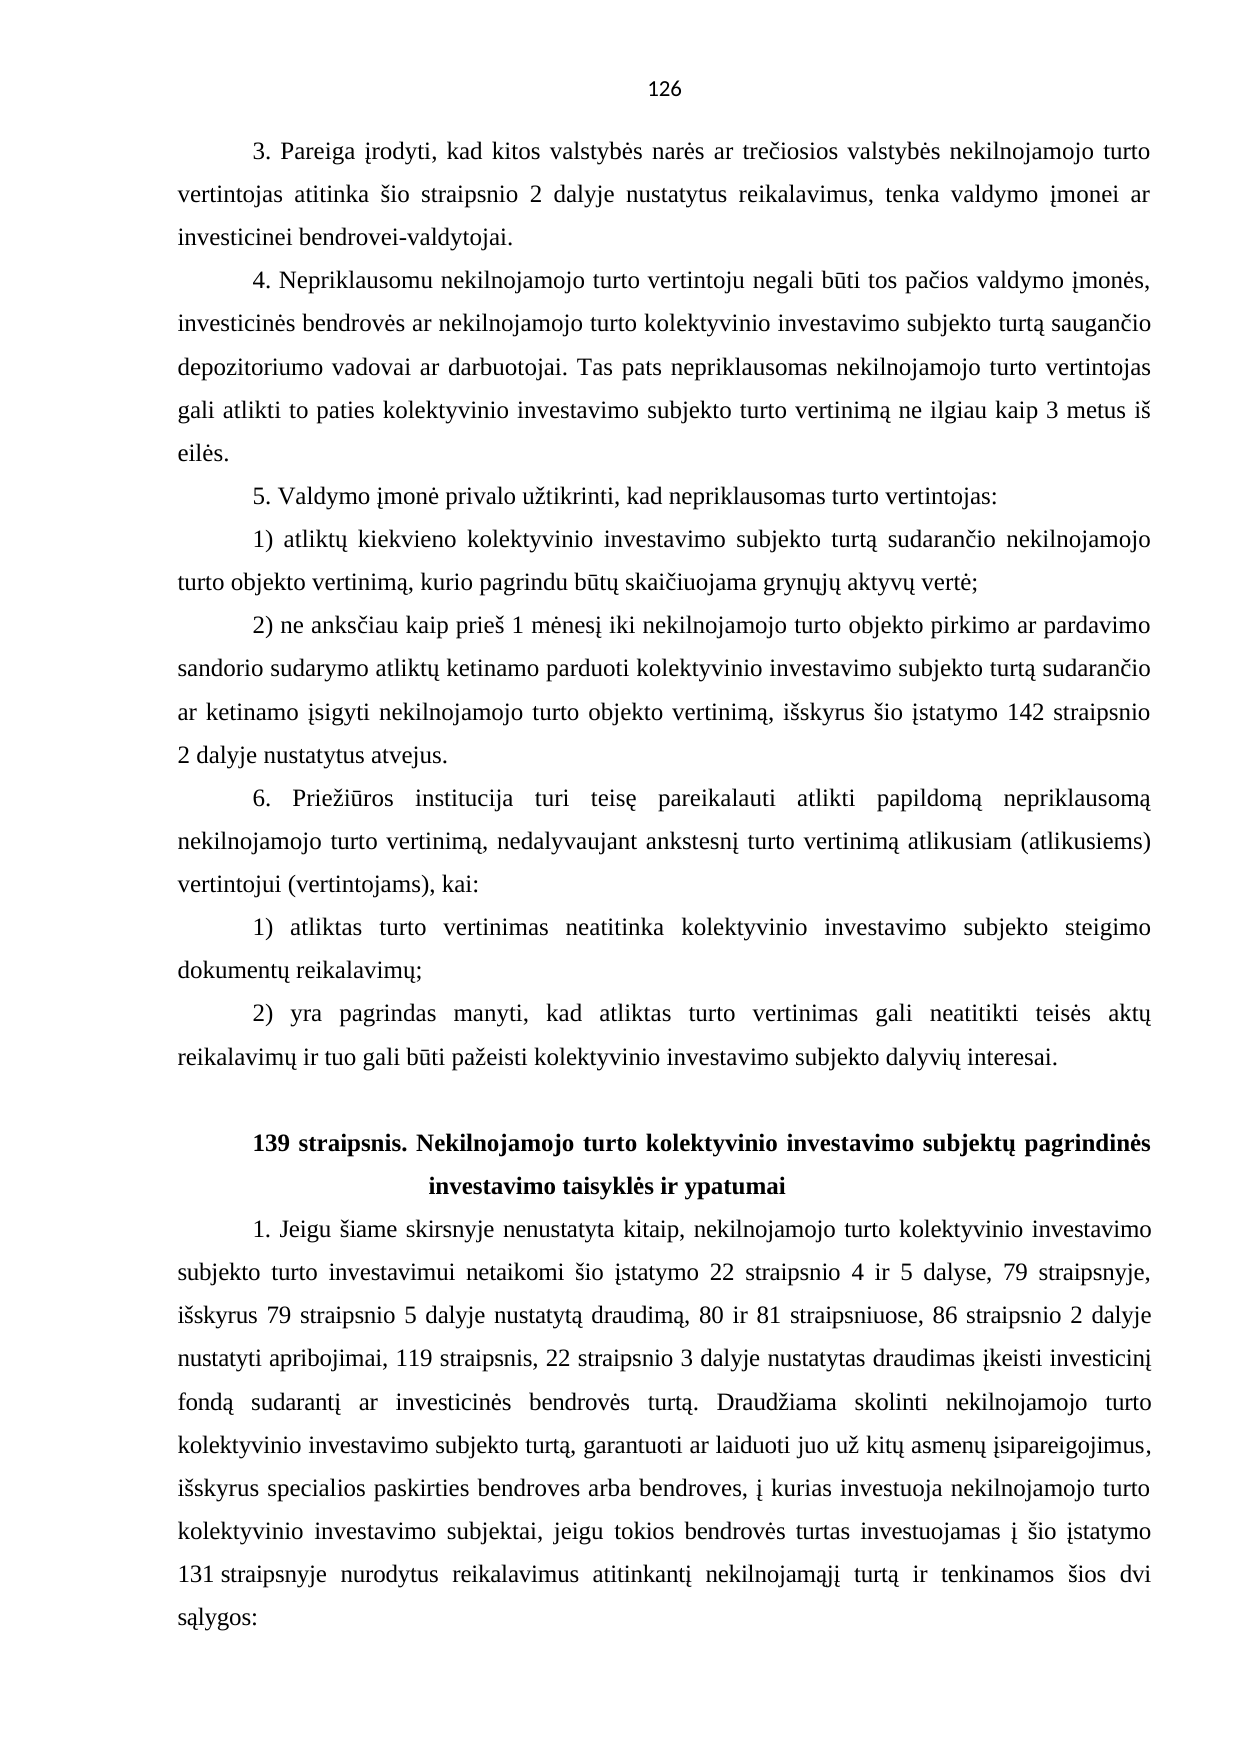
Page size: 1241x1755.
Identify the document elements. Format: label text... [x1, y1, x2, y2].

text 1. Jeigu šiame skirsnyje nenustatyta kitaip, nekilnojamojo turto kolektyvinio investavimo subjekto turto investavimui netaikomi šio įstatymo 22 straipsnio 4 ir 5 dalyse, 79 straipsnyje, išskyrus 79 straipsnio 5 dalyje nustatytą draudimą, 80 ir 81 straipsniuose, 86 straipsnio 2 dalyje nustatyti apribojimai, 119 straipsnis, 22 straipsnio 3 dalyje nustatytas draudimas įkeisti investicinį fondą sudarantį ar investicinės bendrovės turtą. Draudžiama skolinti nekilnojamojo turto kolektyvinio investavimo subjekto turtą, garantuoti ar laiduoti juo už kitų asmenų įsipareigojimus, išskyrus specialios paskirties bendroves arba bendroves, į kurias investuoja nekilnojamojo turto kolektyvinio investavimo subjektai, jeigu tokios bendrovės turtas investuojamas į šio įstatymo 131 straipsnyje nurodytus reikalavimus atitinkantį nekilnojamąjį turtą ir tenkinamos šios dvi sąlygos: [177, 1214, 1152, 1631]
text 5. Valdymo įmonė privalo užtikrinti, kad nepriklausomas turto vertintojas: [177, 481, 1152, 510]
text 6. Priežiūros institucija turi teisę pareikalauti atlikti papildomą nepriklausomą nekilnojamojo turto vertinimą, nedalyvaujant ankstesnį turto vertinimą atlikusiam (atlikusiems) vertintojui (vertintojams), kai: [177, 783, 1152, 898]
text 139 straipsnis. Nekilnojamojo turto kolektyvinio investavimo subjektų pagrindinės investavimo taisyklės ir ypatumai [252, 1128, 1152, 1200]
text 2) yra pagrindas manyti, kad atliktas turto vertinimas gali neatitikti teisės aktų reikalavimų ir tuo gali būti pažeisti kolektyvinio investavimo subjekto dalyvių interesai. [177, 998, 1152, 1070]
text 1) atliktų kiekvieno kolektyvinio investavimo subjekto turtą sudarančio nekilnojamojo turto objekto vertinimą, kurio pagrindu būtų skaičiuojama grynųjų aktyvų vertė; [177, 524, 1152, 596]
text 1) atliktas turto vertinimas neatitinka kolektyvinio investavimo subjekto steigimo dokumentų reikalavimų; [177, 912, 1152, 984]
text 3. Pareiga įrodyti, kad kitos valstybės narės ar trečiosios valstybės nekilnojamojo turto vertintojas atitinka šio straipsnio 2 dalyje nustatytus reikalavimus, tenka valdymo įmonei ar investicinei bendrovei-valdytojai. [177, 136, 1152, 251]
text 2) ne anksčiau kaip prieš 1 mėnesį iki nekilnojamojo turto objekto pirkimo ar pardavimo sandorio sudarymo atliktų ketinamo parduoti kolektyvinio investavimo subjekto turtą sudarančio ar ketinamo įsigyti nekilnojamojo turto objekto vertinimą, išskyrus šio įstatymo 142 straipsnio 2 dalyje nustatytus atvejus. [177, 610, 1152, 768]
text 4. Nepriklausomu nekilnojamojo turto vertintoju negali būti tos pačios valdymo įmonės, investicinės bendrovės ar nekilnojamojo turto kolektyvinio investavimo subjekto turtą saugančio depozitoriumo vadovai ar darbuotojai. Tas pats nepriklausomas nekilnojamojo turto vertintojas gali atlikti to paties kolektyvinio investavimo subjekto turto vertinimą ne ilgiau kaip 3 metus iš eilės. [177, 265, 1152, 467]
